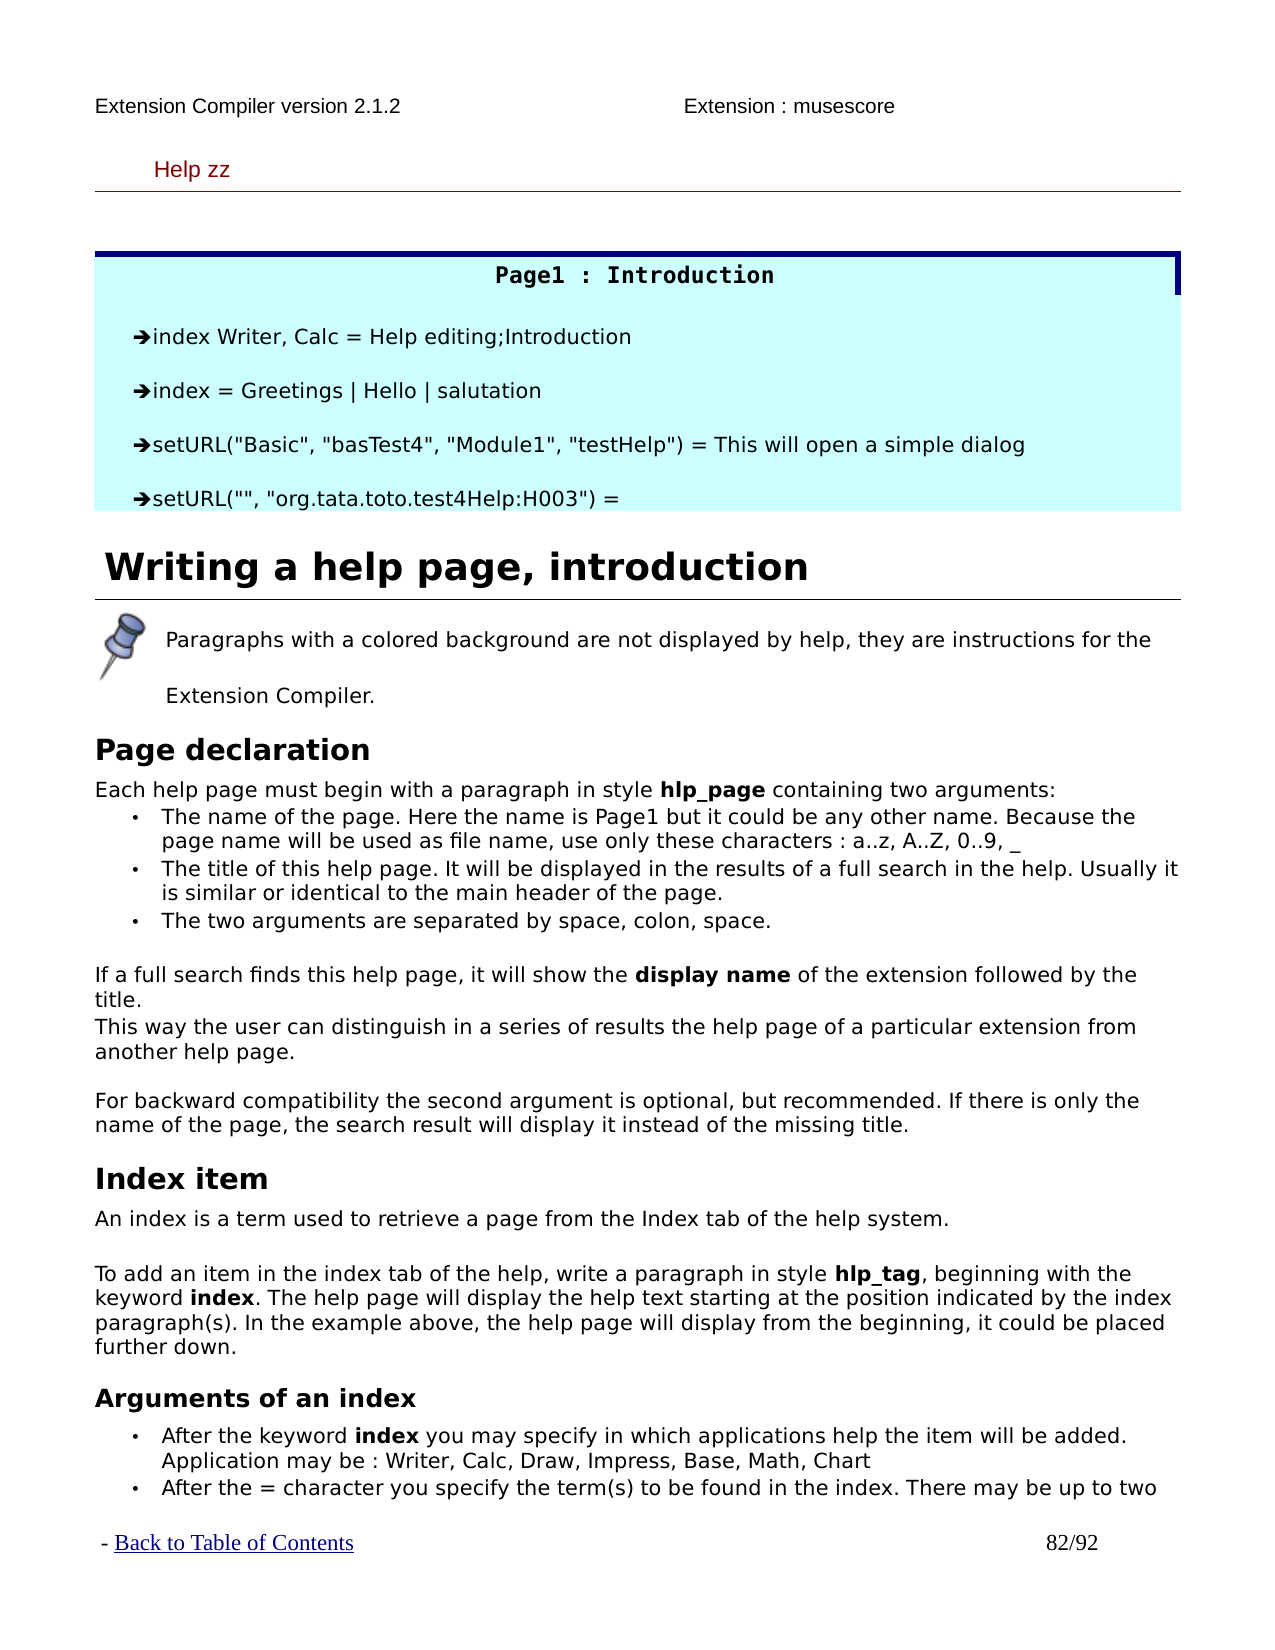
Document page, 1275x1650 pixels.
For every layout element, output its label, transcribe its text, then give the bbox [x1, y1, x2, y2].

text Writing a help page, introduction [94, 536, 1181, 599]
list index Writer, Calc = Help editing;Introduction [94, 325, 1181, 349]
list After the = character you specify the term(s) to be found in the index. There may be up to two [132, 1476, 1181, 1501]
text Help zz [94, 147, 1181, 192]
list The title of this help page. It will be displayed in the results of a full search in the help. Usually it is similar or identical to the main header of the page. [132, 857, 1181, 906]
text To add an item in the index tab of the help, write a paragraph in style hlp_tag, beginning with the keyword index. The help page will display the help text starting at the position indicated by the index paragraph(s). In the example above, the help page will display from the beginning, it could be placed further down. [94, 1262, 1181, 1360]
list The two arguments are separated by space, colon, space. [132, 909, 1181, 933]
text Index item [94, 1162, 1181, 1196]
text Each help page must begin with a paragraph in style hlp_page containing two arguments: [94, 777, 1181, 802]
text An index is a term used to retrieve a page from the Index tab of the help system. [94, 1207, 1181, 1232]
list Paragraphs with a colored background are not displayed by help, they are instructions for the Extension Compiler. [94, 611, 1181, 708]
text This way the user can distinguish in a series of results the help page of a particular extension from another help page. For backward compatibility the second argument is optional, but recommended. If there is only the name of the page, the search result will display it instead of the missing title. [94, 1015, 1181, 1138]
picture [95, 611, 151, 683]
text If a full search finds this help page, it will show the display name of the extension followed by the title. [94, 963, 1181, 1012]
list After the keyword index you may specify in which applications help the item will be added. Application may be : Writer, Calc, Draw, Impress, Base, Math, Chart [132, 1424, 1181, 1473]
list setURL("Basic", "basTest4", "Module1", "testHelp") = This will open a simple dialog [94, 433, 1181, 457]
text Page declaration [94, 733, 1181, 767]
list setURL("", "org.tata.toto.test4Help:H003") = [94, 487, 1181, 511]
list index = Greetings | Hello | salutation [94, 379, 1181, 403]
text Arguments of an index [94, 1384, 1181, 1413]
text Page1 : Introduction [94, 252, 1175, 295]
list The name of the page. Here the name is Page1 but it could be any other name. Because the page name will be used as file name, use only these characters : a..z, A..Z, 0..9, _ [132, 805, 1181, 854]
